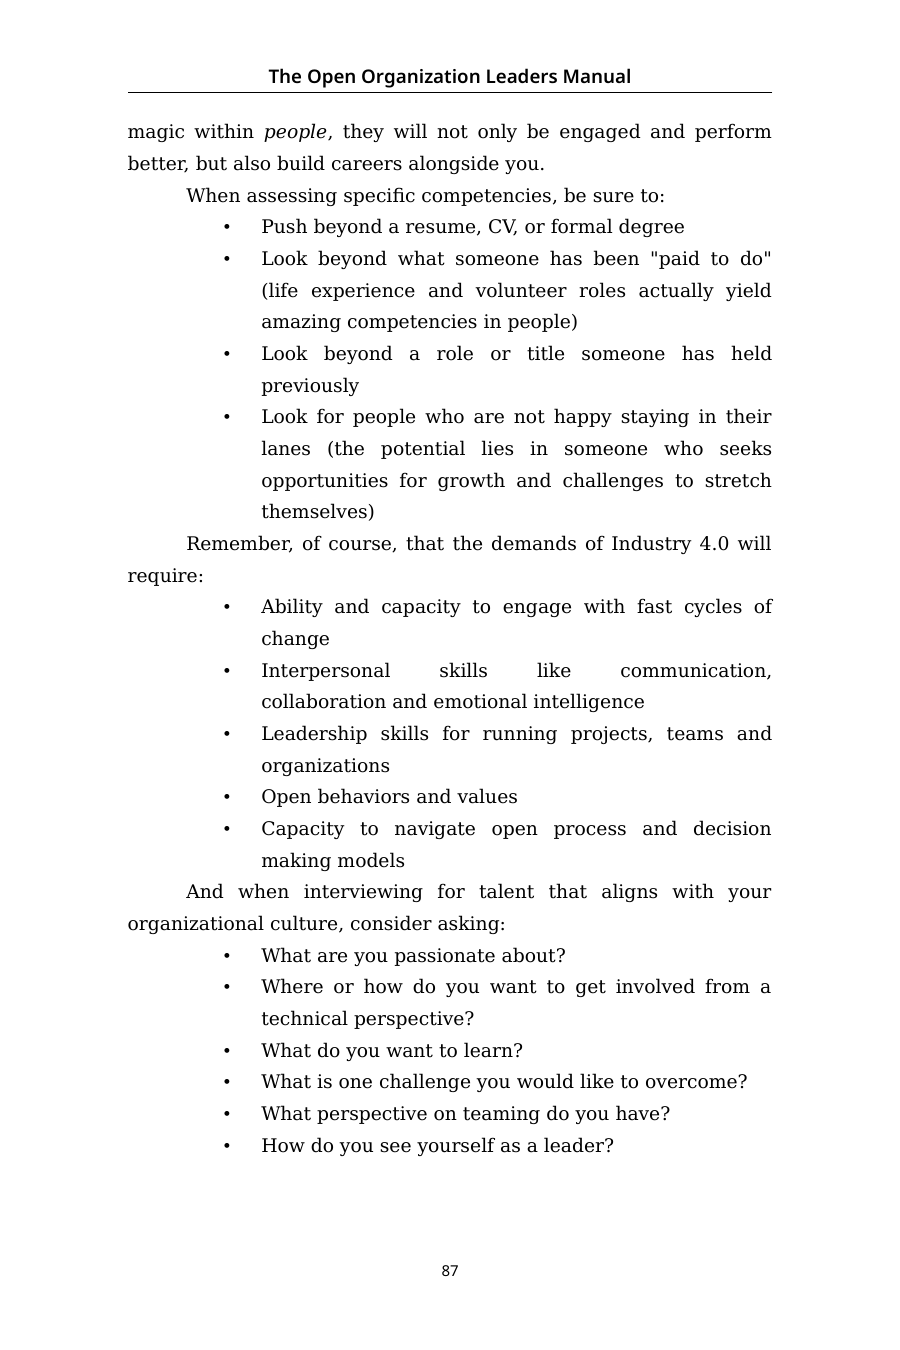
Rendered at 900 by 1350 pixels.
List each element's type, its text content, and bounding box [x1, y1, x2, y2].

list Look beyond what someone has been "paid to do" (life experience and volunteer roles actually yield amazing competencies in people) [223, 248, 772, 333]
list How do you see yourself as a leader? [223, 1135, 772, 1157]
list What are you passionate about? [223, 945, 772, 967]
list Ability and capacity to engage with fast cycles of change [223, 596, 772, 650]
list Leadership skills for running projects, teams and organizations [223, 723, 772, 777]
list Interpersonal skills like communication, collaboration and emotional intelligence [223, 660, 772, 713]
list Open behaviors and values [223, 786, 772, 808]
list What perspective on teaming do you have? [223, 1103, 772, 1125]
text magic within people, they will not only be engaged and perform better, but also build careers alongside you. [127, 121, 772, 175]
list Capacity to navigate open process and decision making models [223, 818, 772, 872]
text Remember, of course, that the demands of Industry 4.0 will require: [127, 533, 772, 587]
list Look for people who are not happy staying in their lanes (the potential lies in someone who seeks opportunities for growth and challenges to stretch themselves) [223, 406, 772, 523]
list Push beyond a resume, CV, or formal degree [223, 216, 772, 238]
text And when interviewing for talent that aligns with your organizational culture, consider asking: [127, 881, 772, 935]
list Look beyond a role or title someone has held previously [223, 343, 772, 397]
list What do you want to learn? [223, 1040, 772, 1062]
list What is one challenge you would like to overcome? [223, 1071, 772, 1093]
text When assessing specific competencies, be sure to: [127, 185, 772, 207]
list Where or how do you want to get involved from a technical perspective? [223, 976, 772, 1030]
